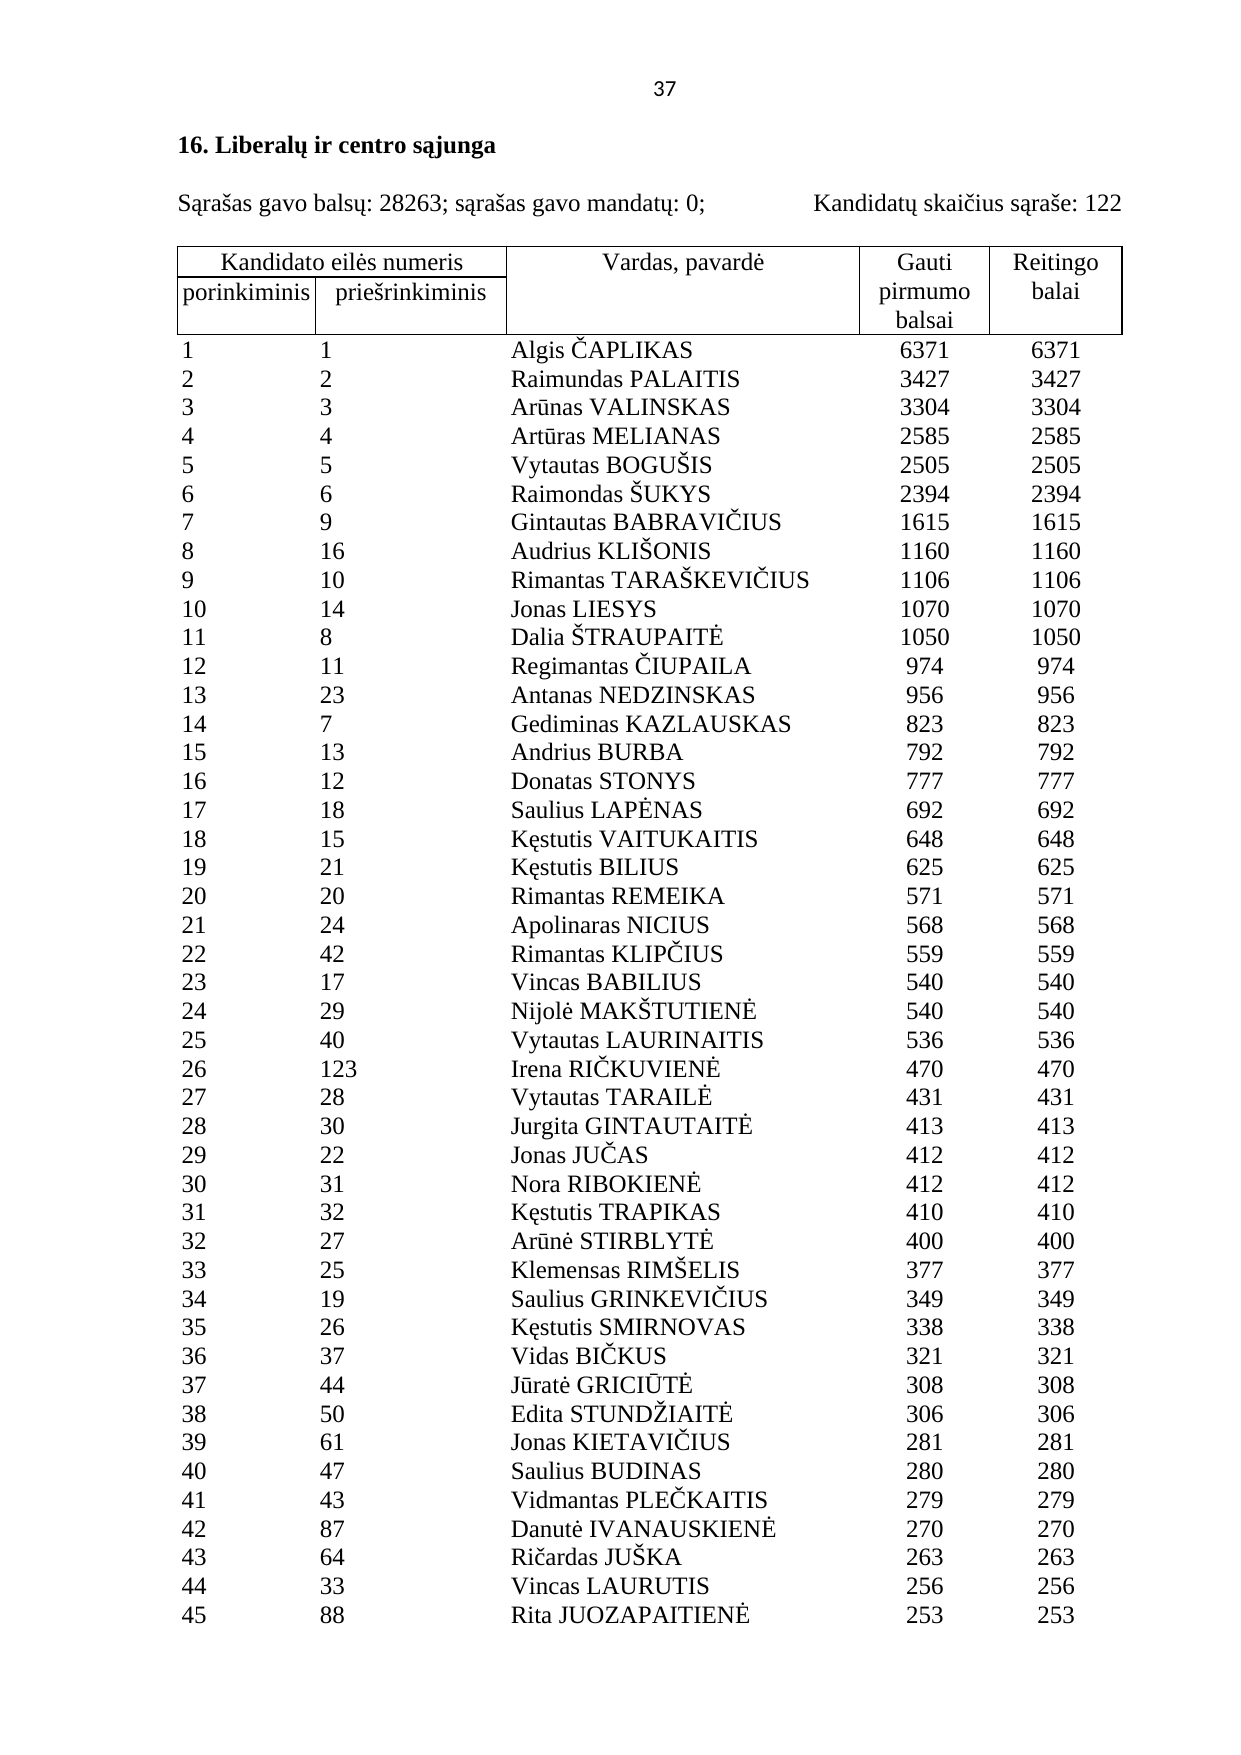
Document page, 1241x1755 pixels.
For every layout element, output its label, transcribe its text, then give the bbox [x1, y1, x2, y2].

table_cell 281 [990, 1428, 1122, 1456]
table_cell 279 [860, 1485, 989, 1514]
table_cell 2394 [990, 479, 1122, 507]
table_cell 5 [177, 450, 315, 479]
table_cell 338 [990, 1313, 1122, 1341]
table_cell Antanas NEDZINSKAS [506, 680, 859, 709]
table_cell 1070 [990, 594, 1122, 622]
table_cell 536 [990, 1025, 1122, 1054]
table_cell 559 [990, 939, 1122, 967]
table_cell Jonas JUČAS [506, 1140, 859, 1169]
table_cell 15 [177, 738, 315, 766]
table_cell 306 [990, 1399, 1122, 1427]
table_cell 30 [315, 1111, 506, 1140]
table_cell 29 [315, 996, 506, 1025]
table_cell 3304 [990, 393, 1122, 421]
table_cell 19 [177, 853, 315, 881]
table_cell Vytautas BOGUŠIS [506, 450, 859, 479]
table_cell 9 [177, 565, 315, 594]
table_cell 27 [315, 1226, 506, 1255]
table_cell 4 [177, 421, 315, 450]
table_cell 377 [860, 1255, 989, 1284]
table_cell 568 [860, 910, 989, 939]
table_cell 36 [177, 1341, 315, 1370]
table_cell 13 [177, 680, 315, 709]
table_cell 2 [177, 364, 315, 392]
text Sąrašas gavo balsų: 28263; sąrašas gavo mandatų: 0; Kandidatų skaičius sąraše: 122 [177, 188, 1152, 217]
table_cell 540 [860, 968, 989, 996]
table_cell 412 [860, 1169, 989, 1197]
table_cell 412 [860, 1140, 989, 1169]
table_cell 15 [315, 824, 506, 852]
table_cell Arūnas VALINSKAS [506, 393, 859, 421]
table_cell Rimantas TARAŠKEVIČIUS [506, 565, 859, 594]
table_cell 253 [990, 1600, 1122, 1629]
table_cell 349 [860, 1284, 989, 1312]
table_cell 26 [177, 1054, 315, 1082]
table_cell 26 [315, 1313, 506, 1341]
table_cell 1106 [990, 565, 1122, 594]
table_cell 692 [860, 795, 989, 824]
table_cell Jurgita GINTAUTAITĖ [506, 1111, 859, 1140]
table_cell Kęstutis VAITUKAITIS [506, 824, 859, 852]
table_cell Irena RIČKUVIENĖ [506, 1054, 859, 1082]
table_cell 11 [177, 623, 315, 651]
table_cell 25 [177, 1025, 315, 1054]
table_cell 10 [177, 594, 315, 622]
table_cell Rimantas REMEIKA [506, 881, 859, 910]
table_cell 18 [177, 824, 315, 852]
table_cell Artūras MELIANAS [506, 421, 859, 450]
table_cell 559 [860, 939, 989, 967]
table_cell Vincas LAURUTIS [506, 1571, 859, 1600]
table_cell 23 [315, 680, 506, 709]
table_cell 34 [177, 1284, 315, 1312]
table_cell 308 [860, 1370, 989, 1399]
table_cell 410 [860, 1198, 989, 1226]
table_cell Kęstutis TRAPIKAS [506, 1198, 859, 1226]
table_header Reitingo balai [990, 247, 1121, 333]
table_cell 22 [177, 939, 315, 967]
table_cell 377 [990, 1255, 1122, 1284]
table_cell 2505 [990, 450, 1122, 479]
table_cell 29 [177, 1140, 315, 1169]
table_cell 40 [315, 1025, 506, 1054]
table_cell Saulius LAPĖNAS [506, 795, 859, 824]
table_cell 31 [177, 1198, 315, 1226]
table_cell 21 [177, 910, 315, 939]
table_cell Regimantas ČIUPAILA [506, 651, 859, 680]
table_cell 27 [177, 1083, 315, 1111]
table_cell 123 [315, 1054, 506, 1082]
table_cell 43 [315, 1485, 506, 1514]
table_cell Raimundas PALAITIS [506, 364, 859, 392]
table_cell Edita STUNDŽIAITĖ [506, 1399, 859, 1427]
table_cell 22 [315, 1140, 506, 1169]
table_cell 270 [990, 1514, 1122, 1542]
table_cell 13 [315, 738, 506, 766]
table_cell 648 [860, 824, 989, 852]
table_cell 44 [177, 1571, 315, 1600]
table_cell 9 [315, 508, 506, 536]
table_cell 41 [177, 1485, 315, 1514]
table_cell 3427 [860, 364, 989, 392]
table_cell 64 [315, 1543, 506, 1571]
table_cell 24 [177, 996, 315, 1025]
table_cell 12 [177, 651, 315, 680]
table_cell 1 [315, 335, 506, 364]
table_cell 16 [315, 536, 506, 565]
table_cell 14 [315, 594, 506, 622]
table_cell Vidas BIČKUS [506, 1341, 859, 1370]
table_cell 625 [990, 853, 1122, 881]
table_cell 410 [990, 1198, 1122, 1226]
table_cell 43 [177, 1543, 315, 1571]
text 16. Liberalų ir centro sąjunga [177, 131, 1152, 159]
table_cell 777 [860, 766, 989, 795]
table_cell 431 [860, 1083, 989, 1111]
table_cell Andrius BURBA [506, 738, 859, 766]
table_cell 61 [315, 1428, 506, 1456]
table_cell 4 [315, 421, 506, 450]
table_cell 33 [315, 1571, 506, 1600]
table_cell 14 [177, 709, 315, 737]
table_cell 470 [990, 1054, 1122, 1082]
table_cell 540 [860, 996, 989, 1025]
table_cell 263 [990, 1543, 1122, 1571]
table_cell Gediminas KAZLAUSKAS [506, 709, 859, 737]
table_cell 32 [177, 1226, 315, 1255]
table_cell Dalia ŠTRAUPAITĖ [506, 623, 859, 651]
table_cell Apolinaras NICIUS [506, 910, 859, 939]
table_cell 28 [177, 1111, 315, 1140]
table_cell 540 [990, 968, 1122, 996]
table_cell 3304 [860, 393, 989, 421]
table_cell 256 [990, 1571, 1122, 1600]
table_cell 2394 [860, 479, 989, 507]
table_cell 321 [860, 1341, 989, 1370]
table_cell 280 [990, 1456, 1122, 1485]
table_cell 30 [177, 1169, 315, 1197]
table_cell 42 [315, 939, 506, 967]
table_cell 1160 [990, 536, 1122, 565]
table_cell 571 [990, 881, 1122, 910]
table_cell 2585 [860, 421, 989, 450]
table_cell 308 [990, 1370, 1122, 1399]
table_cell 2505 [860, 450, 989, 479]
table_cell 2585 [990, 421, 1122, 450]
table_cell Raimondas ŠUKYS [506, 479, 859, 507]
table_cell 6 [177, 479, 315, 507]
table_cell 23 [177, 968, 315, 996]
table_cell 31 [315, 1169, 506, 1197]
table_cell Vidmantas PLEČKAITIS [506, 1485, 859, 1514]
table_cell 20 [177, 881, 315, 910]
table_cell 280 [860, 1456, 989, 1485]
table_cell 1050 [990, 623, 1122, 651]
table_cell 17 [315, 968, 506, 996]
table_cell 400 [860, 1226, 989, 1255]
table_cell 24 [315, 910, 506, 939]
table_cell 536 [860, 1025, 989, 1054]
table_header Vardas, pavardė [507, 247, 859, 333]
table_cell 1615 [860, 508, 989, 536]
table_cell 823 [860, 709, 989, 737]
table_cell 42 [177, 1514, 315, 1542]
table_cell 1070 [860, 594, 989, 622]
table_cell 306 [860, 1399, 989, 1427]
table_cell 412 [990, 1169, 1122, 1197]
table_cell 413 [990, 1111, 1122, 1140]
table_header Kandidato eilės numeris [178, 247, 506, 276]
table_cell 6371 [860, 335, 989, 364]
table_cell 823 [990, 709, 1122, 737]
table_cell 38 [177, 1399, 315, 1427]
table_cell 33 [177, 1255, 315, 1284]
table_cell Jonas LIESYS [506, 594, 859, 622]
table_cell 3427 [990, 364, 1122, 392]
table_cell 35 [177, 1313, 315, 1341]
table_cell 40 [177, 1456, 315, 1485]
table_cell Gintautas BABRAVIČIUS [506, 508, 859, 536]
table_cell 413 [860, 1111, 989, 1140]
table_cell 270 [860, 1514, 989, 1542]
table_cell 8 [315, 623, 506, 651]
table_cell 253 [860, 1600, 989, 1629]
table_cell 1615 [990, 508, 1122, 536]
table_cell porinkiminis [178, 278, 315, 333]
table_cell 777 [990, 766, 1122, 795]
table_cell 25 [315, 1255, 506, 1284]
table_cell 1 [177, 335, 315, 364]
table_cell 431 [990, 1083, 1122, 1111]
table_cell 5 [315, 450, 506, 479]
table_cell 956 [860, 680, 989, 709]
table_cell 792 [990, 738, 1122, 766]
table_cell Arūnė STIRBLYTĖ [506, 1226, 859, 1255]
table_cell 792 [860, 738, 989, 766]
table_cell 321 [990, 1341, 1122, 1370]
table_cell 87 [315, 1514, 506, 1542]
table_cell Vincas BABILIUS [506, 968, 859, 996]
table_cell 956 [990, 680, 1122, 709]
table_cell Saulius BUDINAS [506, 1456, 859, 1485]
table_cell Algis ČAPLIKAS [506, 335, 859, 364]
table_cell 568 [990, 910, 1122, 939]
table_cell Audrius KLIŠONIS [506, 536, 859, 565]
table_cell 11 [315, 651, 506, 680]
table_cell 692 [990, 795, 1122, 824]
table_cell 1050 [860, 623, 989, 651]
table_header Gauti pirmumo balsai [860, 247, 989, 333]
table_cell 3 [315, 393, 506, 421]
table_cell 47 [315, 1456, 506, 1485]
table_cell Jonas KIETAVIČIUS [506, 1428, 859, 1456]
table_cell 400 [990, 1226, 1122, 1255]
table_cell priešrinkiminis [316, 278, 506, 333]
table_cell 37 [177, 1370, 315, 1399]
table_cell 88 [315, 1600, 506, 1629]
table_cell 625 [860, 853, 989, 881]
table_cell 21 [315, 853, 506, 881]
table_cell 8 [177, 536, 315, 565]
table_cell 571 [860, 881, 989, 910]
table_cell 16 [177, 766, 315, 795]
table_cell Klemensas RIMŠELIS [506, 1255, 859, 1284]
table_cell 470 [860, 1054, 989, 1082]
table_cell 10 [315, 565, 506, 594]
table_cell 349 [990, 1284, 1122, 1312]
table_cell 974 [990, 651, 1122, 680]
table_cell 6 [315, 479, 506, 507]
table_cell 281 [860, 1428, 989, 1456]
table_cell 412 [990, 1140, 1122, 1169]
table_cell 7 [177, 508, 315, 536]
table_cell 20 [315, 881, 506, 910]
table_cell 338 [860, 1313, 989, 1341]
table_cell Kęstutis SMIRNOVAS [506, 1313, 859, 1341]
table_cell 1106 [860, 565, 989, 594]
table_cell 6371 [990, 335, 1122, 364]
table_cell 263 [860, 1543, 989, 1571]
table_cell 2 [315, 364, 506, 392]
table_cell 17 [177, 795, 315, 824]
table_cell Vytautas TARAILĖ [506, 1083, 859, 1111]
table_cell 7 [315, 709, 506, 737]
table_cell Kęstutis BILIUS [506, 853, 859, 881]
table_cell 39 [177, 1428, 315, 1456]
table_cell Rimantas KLIPČIUS [506, 939, 859, 967]
table_cell 50 [315, 1399, 506, 1427]
table_cell Vytautas LAURINAITIS [506, 1025, 859, 1054]
table_cell 45 [177, 1600, 315, 1629]
table_cell 19 [315, 1284, 506, 1312]
table_cell Rita JUOZAPAITIENĖ [506, 1600, 859, 1629]
table_cell 32 [315, 1198, 506, 1226]
table_cell 44 [315, 1370, 506, 1399]
table_cell 256 [860, 1571, 989, 1600]
table_cell Donatas STONYS [506, 766, 859, 795]
table_cell 540 [990, 996, 1122, 1025]
table_cell 37 [315, 1341, 506, 1370]
table_cell Danutė IVANAUSKIENĖ [506, 1514, 859, 1542]
table_cell Nora RIBOKIENĖ [506, 1169, 859, 1197]
table_cell 974 [860, 651, 989, 680]
table_cell Ričardas JUŠKA [506, 1543, 859, 1571]
table_cell 648 [990, 824, 1122, 852]
table_cell Nijolė MAKŠTUTIENĖ [506, 996, 859, 1025]
table_cell 18 [315, 795, 506, 824]
table_cell 3 [177, 393, 315, 421]
table_cell 279 [990, 1485, 1122, 1514]
table_cell 1160 [860, 536, 989, 565]
table_cell 28 [315, 1083, 506, 1111]
table_cell Jūratė GRICIŪTĖ [506, 1370, 859, 1399]
table_cell Saulius GRINKEVIČIUS [506, 1284, 859, 1312]
table_cell 12 [315, 766, 506, 795]
